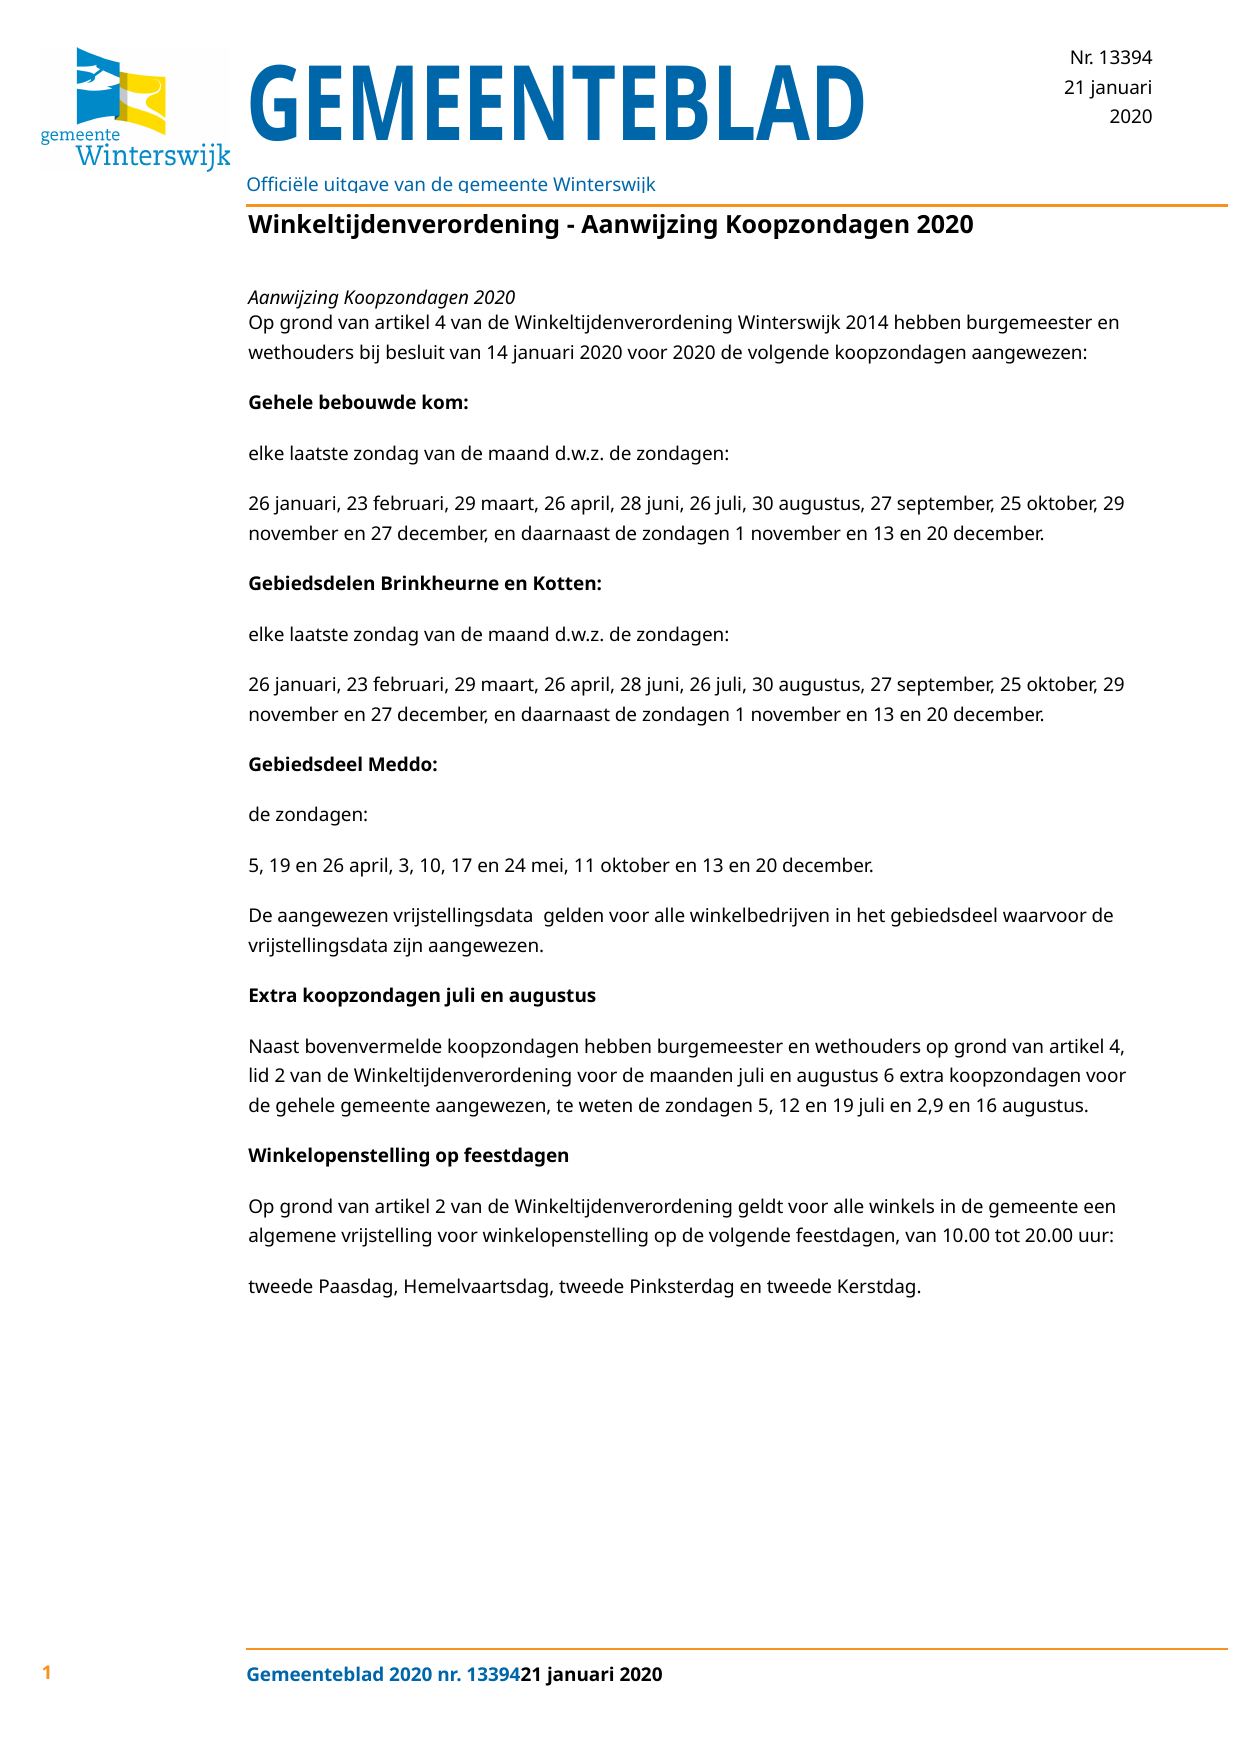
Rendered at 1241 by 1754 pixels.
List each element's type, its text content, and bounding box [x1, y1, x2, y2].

text elke laatste zondag van de maand d.w.z. de zondagen: [248, 440, 1152, 466]
text de zondagen: [248, 802, 1152, 827]
text Op grond van artikel 4 van de Winkeltijdenverordening Winterswijk 2014 hebben burgemeester en wethouders bij besluit van 14 januari 2020 voor 2020 de volgende koopzondagen aangewezen: [248, 309, 1152, 365]
picture [41, 47, 231, 172]
text De aangewezen vrijstellingsdata gelden voor alle winkelbedrijven in het gebiedsdeel waarvoor de vrijstellingsdata zijn aangewezen. [248, 902, 1152, 958]
text Gehele bebouwde kom: [248, 389, 1152, 415]
text 26 januari, 23 februari, 29 maart, 26 april, 28 juni, 26 juli, 30 augustus, 27 september, 25 oktober, 29 november en 27 december, en daarnaast de zondagen 1 november en 13 en 20 december. [248, 490, 1152, 546]
text elke laatste zondag van de maand d.w.z. de zondagen: [248, 621, 1152, 647]
text tweede Paasdag, Hemelvaartsdag, tweede Pinksterdag en tweede Kerstdag. [248, 1273, 1152, 1299]
text Winkelopenstelling op feestdagen [248, 1142, 1152, 1168]
text Gebiedsdeel Meddo: [248, 751, 1152, 777]
text Winkeltijdenverordening - Aanwijzing Koopzondagen 2020 [248, 207, 1152, 241]
text 5, 19 en 26 april, 3, 10, 17 en 24 mei, 11 oktober en 13 en 20 december. [248, 852, 1152, 878]
text Op grond van artikel 2 van de Winkeltijdenverordening geldt voor alle winkels in de gemeente een algemene vrijstelling voor winkelopenstelling op de volgende feestdagen, van 10.00 tot 20.00 uur: [248, 1193, 1152, 1248]
text Aanwijzing Koopzondagen 2020 [248, 284, 1152, 309]
text Extra koopzondagen juli en augustus [248, 982, 1152, 1008]
text 26 januari, 23 februari, 29 maart, 26 april, 28 juni, 26 juli, 30 augustus, 27 september, 25 oktober, 29 november en 27 december, en daarnaast de zondagen 1 november en 13 en 20 december. [248, 671, 1152, 727]
text Naast bovenvermelde koopzondagen hebben burgemeester en wethouders op grond van artikel 4, lid 2 van de Winkeltijdenverordening voor de maanden juli en augustus 6 extra koopzondagen voor de gehele gemeente aangewezen, te weten de zondagen 5, 12 en 19 juli en 2,9 en 16 augustus. [248, 1033, 1152, 1118]
picture [225, 153, 231, 162]
text Gebiedsdelen Brinkheurne en Kotten: [248, 570, 1152, 596]
